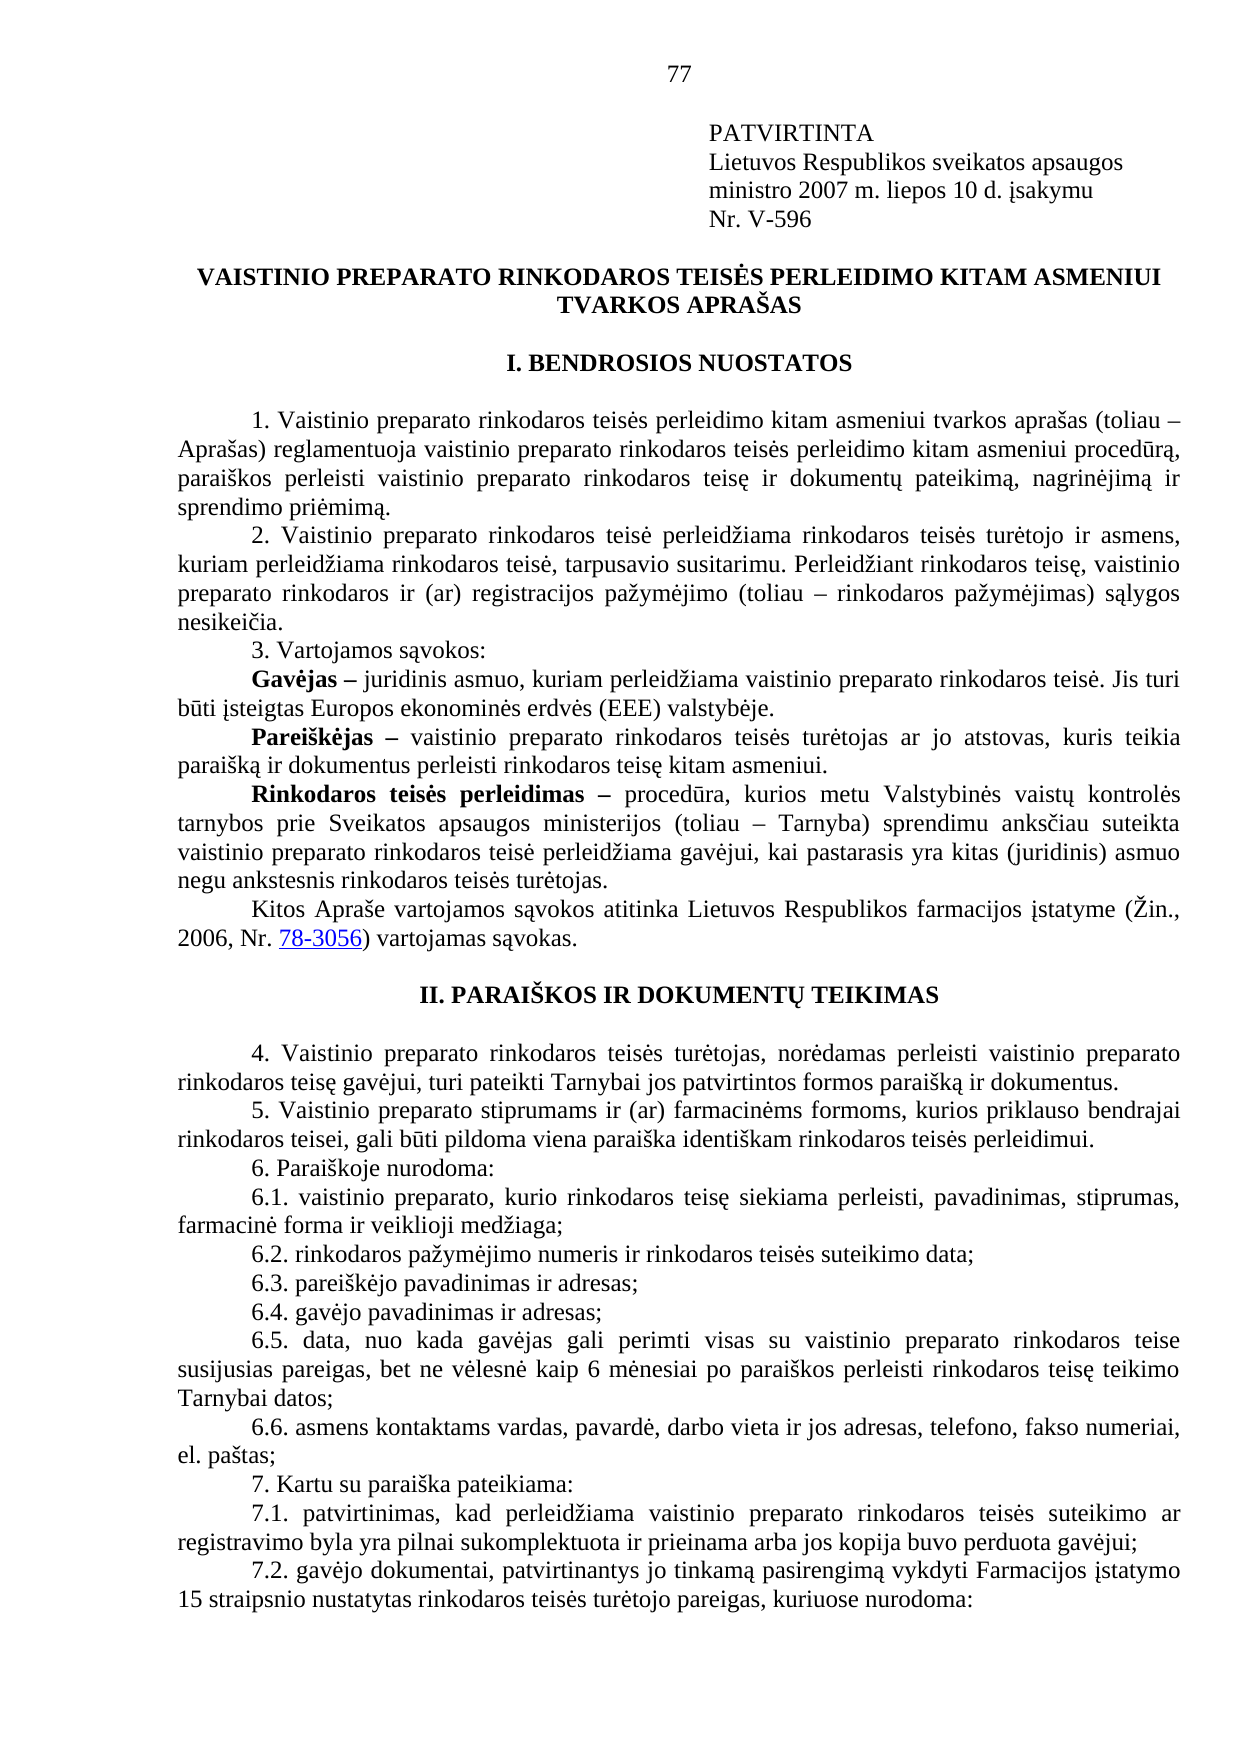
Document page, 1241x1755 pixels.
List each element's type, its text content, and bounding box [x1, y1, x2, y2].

text II. PARAIŠKOS IR DOKUMENTŲ TEIKIMAS [177, 981, 1181, 1009]
text 6.2. rinkodaros pažymėjimo numeris ir rinkodaros teisės suteikimo data; [177, 1239, 1181, 1268]
text PATVIRTINTA [177, 118, 1181, 147]
text 6.1. vaistinio preparato, kurio rinkodaros teisę siekiama perleisti, pavadinimas, stiprumas, farmacinė forma ir veiklioji medžiaga; [177, 1182, 1181, 1239]
text Nr. V-596 [177, 204, 1181, 233]
text I. BENDROSIOS NUOSTATOS [177, 348, 1181, 377]
text Rinkodaros teisės perleidimas – procedūra, kurios metu Valstybinės vaistų kontrolės tarnybos prie Sveikatos apsaugos ministerijos (toliau – Tarnyba) sprendimu anksčiau suteikta vaistinio preparato rinkodaros teisė perleidžiama gavėjui, kai pastarasis yra kitas (juridinis) asmuo negu ankstesnis rinkodaros teisės turėtojas. [177, 779, 1181, 894]
text ministro 2007 m. liepos 10 d. įsakymu [177, 176, 1181, 204]
text Pareiškėjas – vaistinio preparato rinkodaros teisės turėtojas ar jo atstovas, kuris teikia paraišką ir dokumentus perleisti rinkodaros teisę kitam asmeniui. [177, 722, 1181, 779]
text Gavėjas – juridinis asmuo, kuriam perleidžiama vaistinio preparato rinkodaros teisė. Jis turi būti įsteigtas Europos ekonominės erdvės (EEE) valstybėje. [177, 664, 1181, 722]
text 5. Vaistinio preparato stiprumams ir (ar) farmacinėms formoms, kurios priklauso bendrajai rinkodaros teisei, gali būti pildoma viena paraiška identiškam rinkodaros teisės perleidimui. [177, 1096, 1181, 1153]
text 6.3. pareiškėjo pavadinimas ir adresas; [177, 1268, 1181, 1297]
text 7.1. patvirtinimas, kad perleidžiama vaistinio preparato rinkodaros teisės suteikimo ar registravimo byla yra pilnai sukomplektuota ir prieinama arba jos kopija buvo perduota gavėjui; [177, 1498, 1181, 1556]
text 6. Paraiškoje nurodoma: [177, 1153, 1181, 1182]
text 7.2. gavėjo dokumentai, patvirtinantys jo tinkamą pasirengimą vykdyti Farmacijos įstatymo 15 straipsnio nustatytas rinkodaros teisės turėtojo pareigas, kuriuose nurodoma: [177, 1556, 1181, 1613]
text 7. Kartu su paraiška pateikiama: [177, 1469, 1181, 1498]
text 1. Vaistinio preparato rinkodaros teisės perleidimo kitam asmeniui tvarkos aprašas (toliau – Aprašas) reglamentuoja vaistinio preparato rinkodaros teisės perleidimo kitam asmeniui procedūrą, paraiškos perleisti vaistinio preparato rinkodaros teisę ir dokumentų pateikimą, nagrinėjimą ir sprendimo priėmimą. [177, 406, 1181, 521]
text 6.5. data, nuo kada gavėjas gali perimti visas su vaistinio preparato rinkodaros teise susijusias pareigas, bet ne vėlesnė kaip 6 mėnesiai po paraiškos perleisti rinkodaros teisę teikimo Tarnybai datos; [177, 1326, 1181, 1412]
text Kitos Apraše vartojamos sąvokos atitinka Lietuvos Respublikos farmacijos įstatyme (Žin., 2006, Nr. 78-3056) vartojamas sąvokas. [177, 894, 1181, 952]
text 6.4. gavėjo pavadinimas ir adresas; [177, 1297, 1181, 1326]
text 3. Vartojamos sąvokos: [177, 636, 1181, 664]
text 2. Vaistinio preparato rinkodaros teisė perleidžiama rinkodaros teisės turėtojo ir asmens, kuriam perleidžiama rinkodaros teisė, tarpusavio susitarimu. Perleidžiant rinkodaros teisę, vaistinio preparato rinkodaros ir (ar) registracijos pažymėjimo (toliau – rinkodaros pažymėjimas) sąlygos nesikeičia. [177, 521, 1181, 636]
text VAISTINIO PREPARATO RINKODAROS TEISĖS PERLEIDIMO KITAM ASMENIUI TVARKOS APRAŠAS [177, 262, 1181, 319]
text 4. Vaistinio preparato rinkodaros teisės turėtojas, norėdamas perleisti vaistinio preparato rinkodaros teisę gavėjui, turi pateikti Tarnybai jos patvirtintos formos paraišką ir dokumentus. [177, 1038, 1181, 1096]
text 6.6. asmens kontaktams vardas, pavardė, darbo vieta ir jos adresas, telefono, fakso numeriai, el. paštas; [177, 1412, 1181, 1469]
text Lietuvos Respublikos sveikatos apsaugos [177, 147, 1181, 176]
